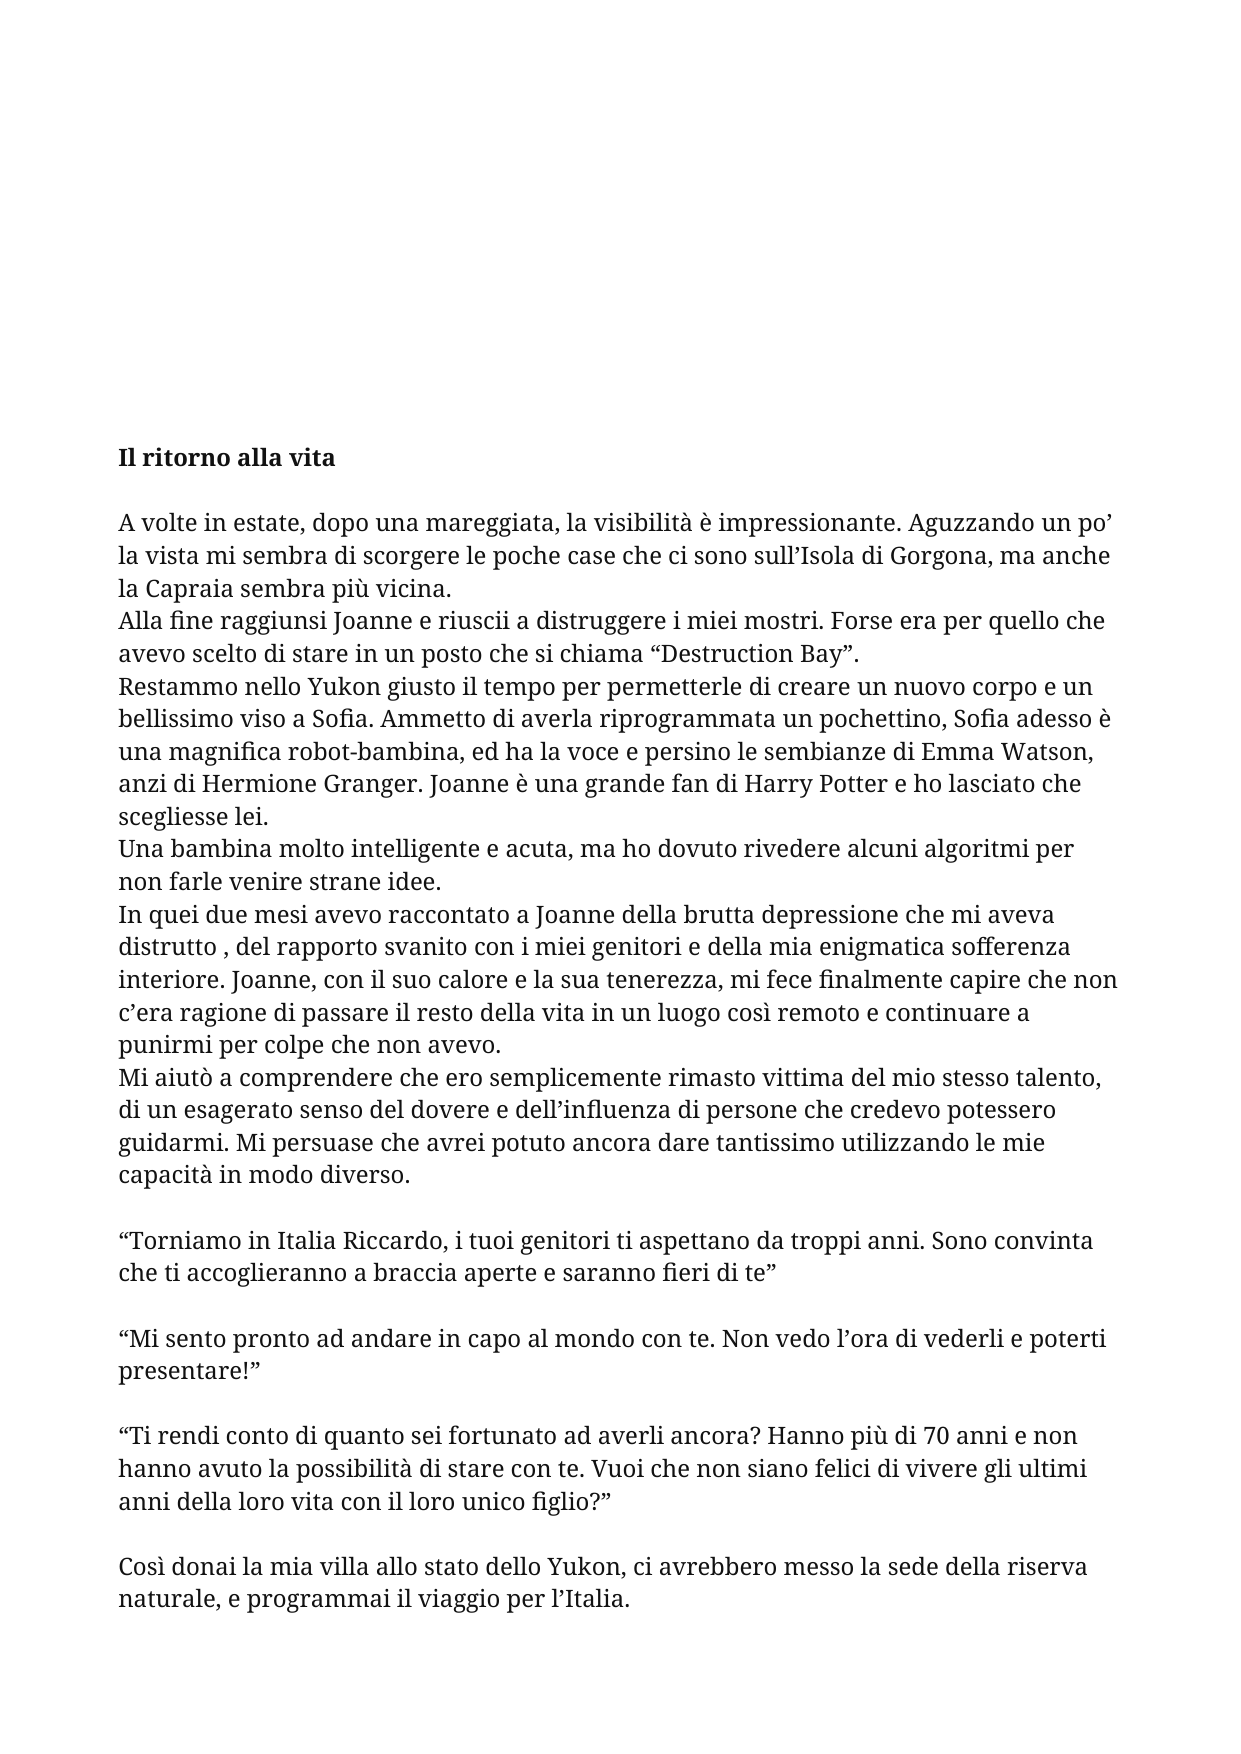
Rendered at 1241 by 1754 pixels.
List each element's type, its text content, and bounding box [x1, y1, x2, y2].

text Una bambina molto intelligente e acuta, ma ho dovuto rivedere alcuni algoritmi per non farle venire strane idee. [118, 832, 1122, 897]
text “Mi sento pronto ad andare in capo al mondo con te. Non vedo l’ora di vederli e poterti presentare!” [118, 1321, 1122, 1387]
text Così donai la mia villa allo stato dello Yukon, ci avrebbero messo la sede della riserva naturale, e programmai il viaggio per l’Italia. [118, 1549, 1122, 1615]
text Mi aiutò a comprendere che ero semplicemente rimasto vittima del mio stesso talento, di un esagerato senso del dovere e dell’influenza di persone che credevo potessero guidarmi. Mi persuase che avrei potuto ancora dare tantissimo utilizzando le mie capacità in modo diverso. [118, 1061, 1122, 1191]
text Restammo nello Yukon giusto il tempo per permetterle di creare un nuovo corpo e un bellissimo viso a Sofia. Ammetto di averla riprogrammata un pochettino, Sofia adesso è una magnifica robot-bambina, ed ha la voce e persino le sembianze di Emma Watson, anzi di Hermione Granger. Joanne è una grande fan di Harry Potter e ho lasciato che scegliesse lei. [118, 669, 1122, 832]
text In quei due mesi avevo raccontato a Joanne della brutta depressione che mi aveva distrutto , del rapporto svanito con i miei genitori e della mia enigmatica sofferenza interiore. Joanne, con il suo calore e la sua tenerezza, mi fece finalmente capire che non c’era ragione di passare il resto della vita in un luogo così remoto e continuare a punirmi per colpe che non avevo. [118, 897, 1122, 1061]
text Alla fine raggiunsi Joanne e riuscii a distruggere i miei mostri. Forse era per quello che avevo scelto di stare in un posto che si chiama “Destruction Bay”. [118, 604, 1122, 669]
text A volte in estate, dopo una mareggiata, la visibilità è impressionante. Aguzzando un po’ la vista mi sembra di scorgere le poche case che ci sono sull’Isola di Gorgona, ma anche la Capraia sembra più vicina. [118, 506, 1122, 604]
text “Torniamo in Italia Riccardo, i tuoi genitori ti aspettano da troppi anni. Sono convinta che ti accoglieranno a braccia aperte e saranno fieri di te” [118, 1223, 1122, 1289]
text Il ritorno alla vita [118, 441, 1122, 474]
text “Ti rendi conto di quanto sei fortunato ad averli ancora? Hanno più di 70 anni e non hanno avuto la possibilità di stare con te. Vuoi che non siano felici di vivere gli ultimi anni della loro vita con il loro unico figlio?” [118, 1419, 1122, 1517]
